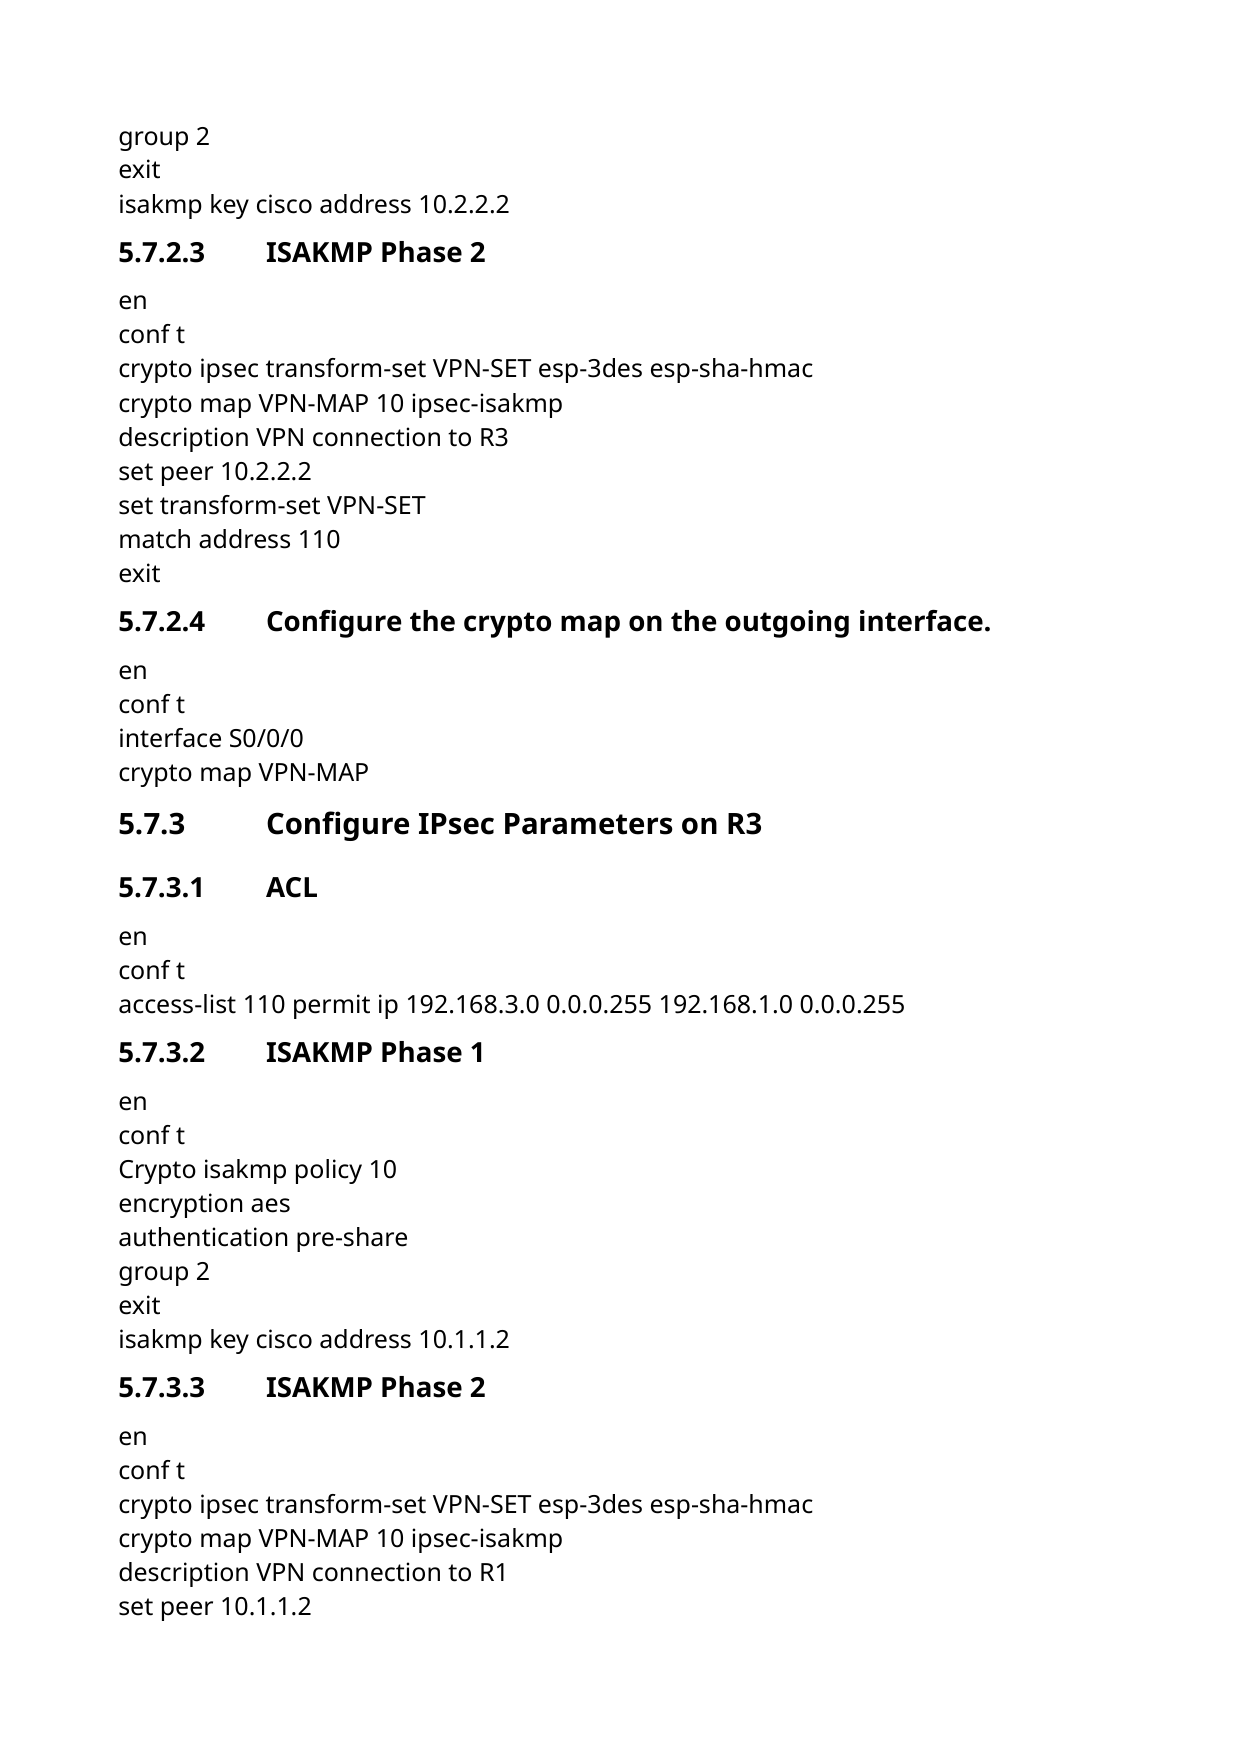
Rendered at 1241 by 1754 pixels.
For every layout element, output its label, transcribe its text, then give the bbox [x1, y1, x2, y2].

subtitle Configure IPsec Parameters on R3 [118, 803, 1122, 843]
text match address 110 [118, 521, 1122, 556]
text description VPN connection to R1 [118, 1555, 1122, 1589]
text crypto map VPN-MAP 10 ipsec-isakmp [118, 1521, 1122, 1555]
text en [118, 652, 1122, 686]
subtitle ACL [118, 868, 1122, 906]
text description VPN connection to R3 [118, 419, 1122, 453]
text en [118, 1418, 1122, 1452]
text en [118, 918, 1122, 952]
text conf t [118, 686, 1122, 720]
text isakmp key cisco address 10.2.2.2 [118, 186, 1122, 220]
text conf t [118, 1117, 1122, 1151]
text set peer 10.2.2.2 [118, 453, 1122, 487]
text crypto ipsec transform-set VPN-SET esp-3des esp-sha-hmac [118, 1487, 1122, 1521]
text isakmp key cisco address 10.1.1.2 [118, 1322, 1122, 1356]
text crypto map VPN-MAP 10 ipsec-isakmp [118, 385, 1122, 419]
text crypto map VPN-MAP [118, 754, 1122, 788]
text crypto ipsec transform-set VPN-SET esp-3des esp-sha-hmac [118, 351, 1122, 385]
text group 2 [118, 118, 1122, 152]
text conf t [118, 1452, 1122, 1487]
text conf t [118, 317, 1122, 351]
text en [118, 283, 1122, 317]
text encryption aes [118, 1185, 1122, 1219]
subtitle Configure the crypto map on the outgoing interface. [118, 602, 1122, 640]
text set transform-set VPN-SET [118, 487, 1122, 521]
text access-list 110 permit ip 192.168.3.0 0.0.0.255 192.168.1.0 0.0.0.255 [118, 986, 1122, 1021]
subtitle ISAKMP Phase 2 [118, 233, 1122, 271]
text interface S0/0/0 [118, 720, 1122, 754]
subtitle ISAKMP Phase 1 [118, 1033, 1122, 1071]
text conf t [118, 952, 1122, 986]
text exit [118, 556, 1122, 589]
text en [118, 1083, 1122, 1117]
text exit [118, 152, 1122, 186]
text set peer 10.1.1.2 [118, 1589, 1122, 1623]
text Crypto isakmp policy 10 [118, 1151, 1122, 1185]
subtitle ISAKMP Phase 2 [118, 1368, 1122, 1406]
text authentication pre-share [118, 1219, 1122, 1253]
text exit [118, 1288, 1122, 1322]
text group 2 [118, 1253, 1122, 1288]
